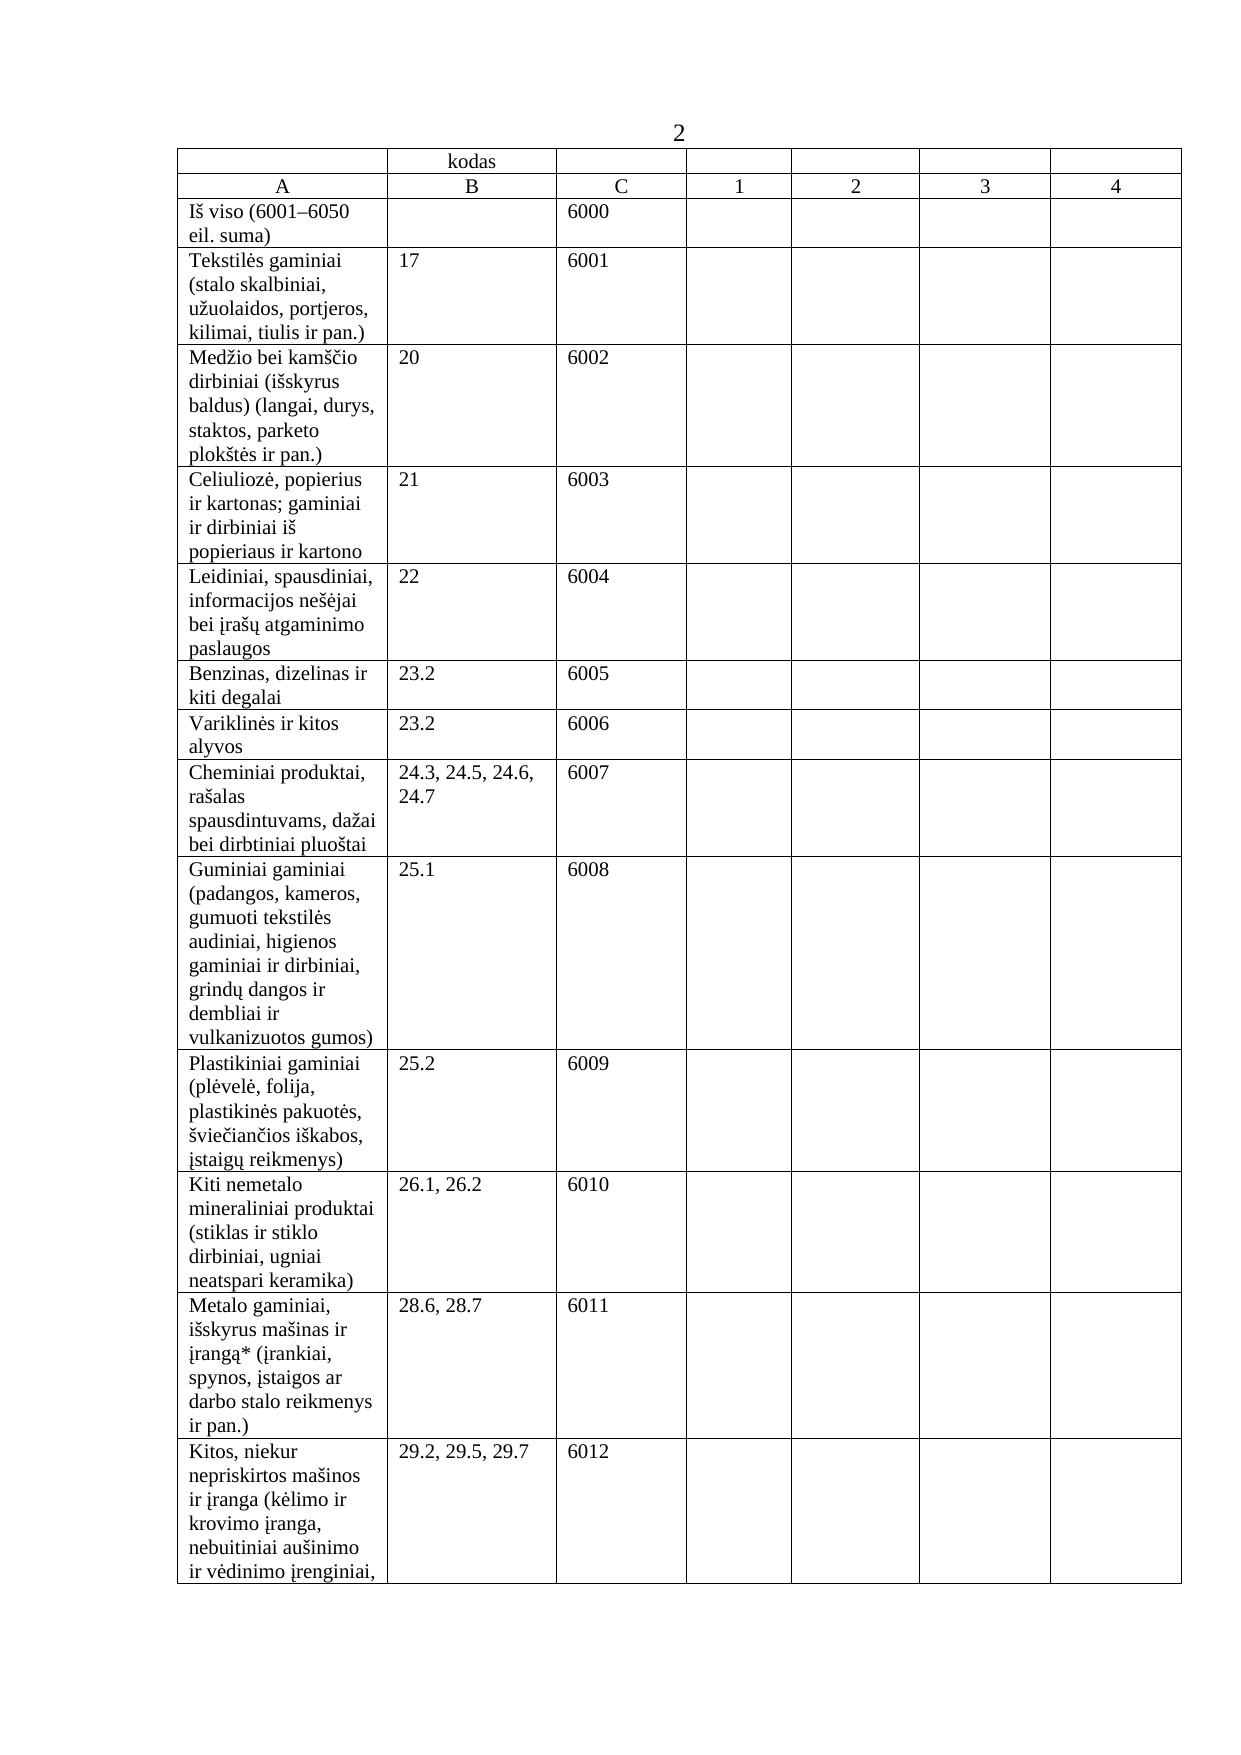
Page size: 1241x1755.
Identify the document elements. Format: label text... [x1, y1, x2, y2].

table_cell Variklinės ir kitos alyvos [178, 710, 387, 758]
table_cell [687, 248, 791, 344]
table_cell [1051, 1439, 1181, 1583]
table_cell [687, 857, 791, 1049]
table_cell [792, 760, 919, 856]
table_cell [1051, 467, 1181, 563]
table_cell 2 [792, 174, 919, 198]
table_cell [920, 857, 1050, 1049]
table_cell [687, 564, 791, 660]
table_header [792, 149, 919, 173]
table_cell 6008 [557, 857, 686, 1049]
table_cell [792, 199, 919, 247]
table_cell 25.2 [388, 1050, 556, 1171]
table_cell [687, 1050, 791, 1171]
table_cell [792, 1050, 919, 1171]
table_cell [792, 710, 919, 758]
table_cell [920, 564, 1050, 660]
table_cell 21 [388, 467, 556, 563]
table_cell 6004 [557, 564, 686, 660]
table_cell 3 [920, 174, 1050, 198]
table_cell 6003 [557, 467, 686, 563]
table_cell [920, 1293, 1050, 1437]
table_cell [792, 1439, 919, 1583]
table_cell 1 [687, 174, 791, 198]
table_cell [920, 1050, 1050, 1171]
table_cell Metalo gaminiai, išskyrus mašinas ir įrangą* (įrankiai, spynos, įstaigos ar darbo stalo reikmenys ir pan.) [178, 1293, 387, 1437]
table_cell 20 [388, 345, 556, 466]
table_header [687, 149, 791, 173]
table_cell Plastikiniai gaminiai (plėvelė, folija, plastikinės pakuotės, šviečiančios iškabos, įstaigų reikmenys) [178, 1050, 387, 1171]
table_cell [1051, 710, 1181, 758]
table_cell [1051, 345, 1181, 466]
table_cell 25.1 [388, 857, 556, 1049]
table_cell Cheminiai produktai, rašalas spausdintuvams, dažai bei dirbtiniai pluoštai [178, 760, 387, 856]
table_cell [1051, 1050, 1181, 1171]
table_header [557, 149, 686, 173]
table_cell 23.2 [388, 661, 556, 709]
table_cell [1051, 857, 1181, 1049]
table_cell [1051, 149, 1181, 173]
table_cell [687, 467, 791, 563]
table_cell Guminiai gaminiai (padangos, kameros, gumuoti tekstilės audiniai, higienos gaminiai ir dirbiniai, grindų dangos ir dembliai ir vulkanizuotos gumos) [178, 857, 387, 1049]
table_cell 6007 [557, 760, 686, 856]
table_cell 6005 [557, 661, 686, 709]
table_cell [792, 661, 919, 709]
table_cell [920, 467, 1050, 563]
table_cell A [178, 174, 387, 198]
table_cell 6011 [557, 1293, 686, 1437]
table_cell [920, 760, 1050, 856]
table_cell [687, 1293, 791, 1437]
table_cell 6002 [557, 345, 686, 466]
table_cell [388, 199, 556, 247]
table_cell 23.2 [388, 710, 556, 758]
table_cell [687, 1172, 791, 1292]
table_cell [920, 710, 1050, 758]
table_cell 6012 [557, 1439, 686, 1583]
table_cell Iš viso (6001–6050 eil. suma) [178, 199, 387, 247]
table_cell [920, 248, 1050, 344]
table_cell [920, 149, 1050, 173]
table_cell 6001 [557, 248, 686, 344]
table_cell 6006 [557, 710, 686, 758]
table_cell Kiti nemetalo mineraliniai produktai (stiklas ir stiklo dirbiniai, ugniai neatspari keramika) [178, 1172, 387, 1292]
table_cell 28.6, 28.7 [388, 1293, 556, 1437]
table_cell [1051, 661, 1181, 709]
table_cell [687, 710, 791, 758]
table_cell [792, 857, 919, 1049]
table_cell [1051, 1293, 1181, 1437]
table_cell B [388, 174, 556, 198]
table_cell Benzinas, dizelinas ir kiti degalai [178, 661, 387, 709]
table_cell [1051, 199, 1181, 247]
table_cell [792, 1293, 919, 1437]
table_cell [792, 248, 919, 344]
table_cell C [557, 174, 686, 198]
table_header [178, 149, 387, 173]
table_cell [687, 199, 791, 247]
table_cell [1051, 1172, 1181, 1292]
table_cell [1051, 248, 1181, 344]
table_cell [687, 760, 791, 856]
table_cell [920, 345, 1050, 466]
table_cell 4 [1051, 174, 1181, 198]
table_cell 29.2, 29.5, 29.7 [388, 1439, 556, 1583]
table_cell [920, 199, 1050, 247]
table_cell [920, 1439, 1050, 1583]
table_cell [920, 1172, 1050, 1292]
table_cell 22 [388, 564, 556, 660]
table_cell Kitos, niekur nepriskirtos mašinos ir įranga (kėlimo ir krovimo įranga, nebuitiniai aušinimo ir vėdinimo įrenginiai, [178, 1439, 387, 1583]
table_cell 17 [388, 248, 556, 344]
table_cell [687, 661, 791, 709]
table_cell Medžio bei kamščio dirbiniai (išskyrus baldus) (langai, durys, staktos, parketo plokštės ir pan.) [178, 345, 387, 466]
table_cell [792, 1172, 919, 1292]
table_cell [687, 345, 791, 466]
table_cell 26.1, 26.2 [388, 1172, 556, 1292]
table_cell 6000 [557, 199, 686, 247]
table_cell [792, 467, 919, 563]
table_cell 6010 [557, 1172, 686, 1292]
table_cell Leidiniai, spausdiniai, informacijos nešėjai bei įrašų atgaminimo paslaugos [178, 564, 387, 660]
table_cell Celiuliozė, popierius ir kartonas; gaminiai ir dirbiniai iš popieriaus ir kartono [178, 467, 387, 563]
table_cell [920, 661, 1050, 709]
table_cell [1051, 760, 1181, 856]
table_cell 6009 [557, 1050, 686, 1171]
table_cell [1051, 564, 1181, 660]
table_header kodas [388, 149, 556, 173]
table_cell [687, 1439, 791, 1583]
table_cell Tekstilės gaminiai (stalo skalbiniai, užuolaidos, portjeros, kilimai, tiulis ir pan.) [178, 248, 387, 344]
table_cell [792, 345, 919, 466]
table_cell 24.3, 24.5, 24.6, 24.7 [388, 760, 556, 856]
table_cell [792, 564, 919, 660]
